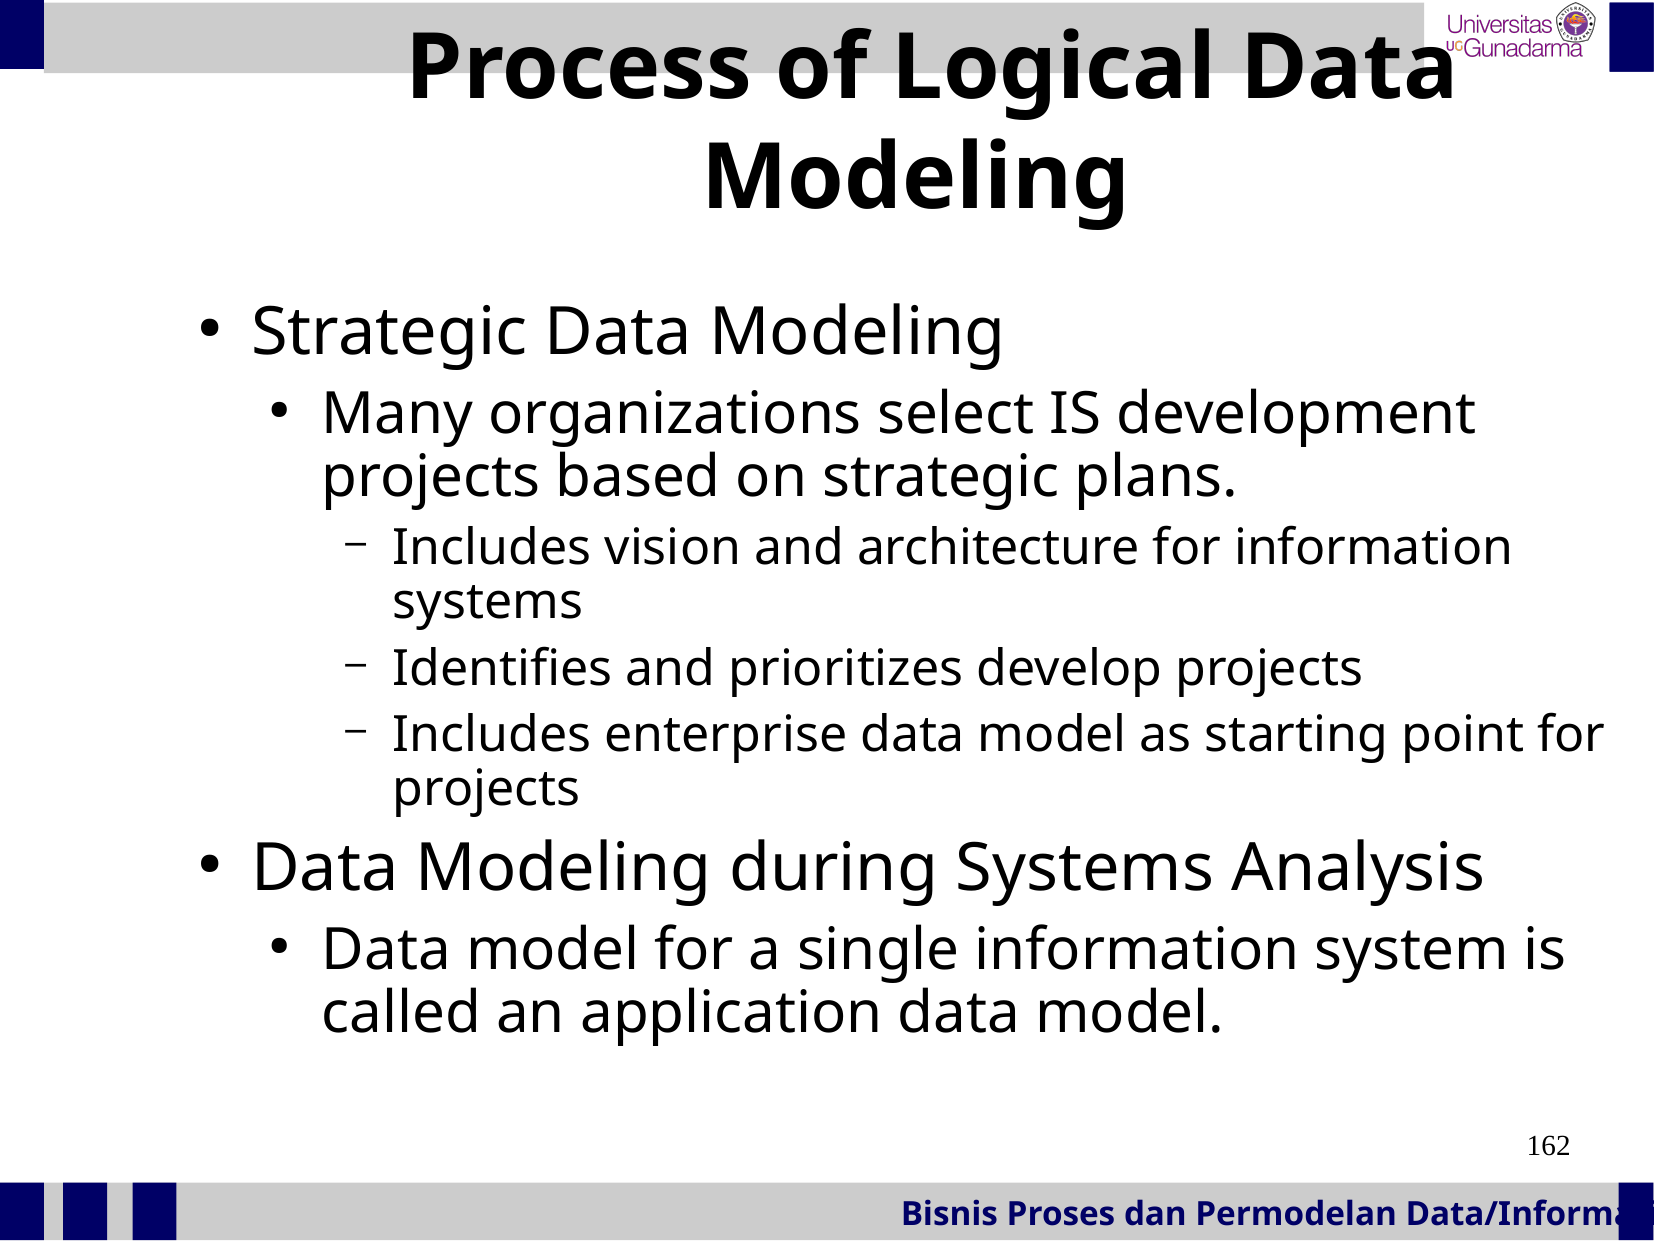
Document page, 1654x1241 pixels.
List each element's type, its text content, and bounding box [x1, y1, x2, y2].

picture [1437, 2, 1610, 13]
title Process of Logical Data Modeling [179, 13, 1654, 221]
list Strategic Data Modeling Many organizations select IS development projects based on strategic plans. Includes vision and architecture for information systems Identifies and prioritizes develop projects Includes enterprise data model as starting point for projects Data Modeling during Systems Analysis Data model for a single information system is called an application data model. [165, 289, 1640, 1186]
